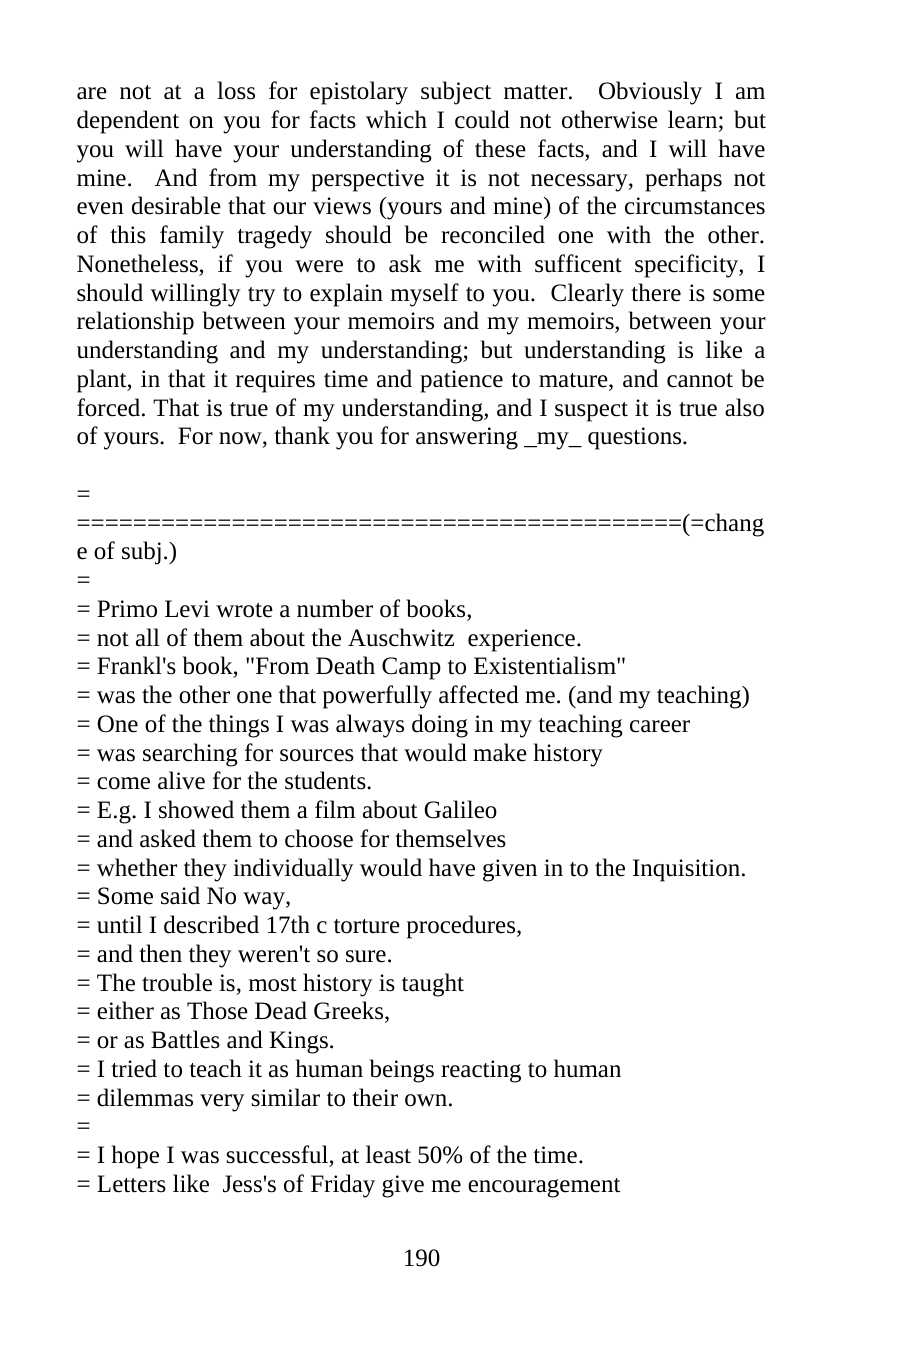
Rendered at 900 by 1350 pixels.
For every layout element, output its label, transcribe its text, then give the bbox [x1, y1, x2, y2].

text = dilemmas very similar to their own. [76, 1083, 766, 1111]
text = and then they weren't so sure. [76, 939, 766, 968]
text = Letters like Jess's of Friday give me encouragement [76, 1169, 766, 1198]
text = [76, 1111, 766, 1140]
text = E.g. I showed them a film about Galileo [76, 795, 766, 824]
text are not at a loss for epistolary subject matter. Obviously I am dependent on you for facts which I could not otherwise learn; but you will have your understanding of these facts, and I will have mine. And from my perspective it is not necessary, perhaps not even desirable that our views (yours and mine) of the circumstances of this family tragedy should be reconciled one with the other. Nonetheless, if you were to ask me with sufficent specificity, I should willingly try to explain myself to you. Clearly there is some relationship between your memoirs and my memoirs, between your understanding and my understanding; but understanding is like a plant, in that it requires time and patience to mature, and cannot be forced. That is true of my understanding, and I suspect it is true also of yours. For now, thank you for answering _my_ questions. [76, 76, 766, 450]
text = or as Battles and Kings. [76, 1025, 766, 1054]
text = whether they individually would have given in to the Inquisition. [76, 853, 766, 881]
text = until I described 17th c torture procedures, [76, 910, 766, 939]
text = I tried to teach it as human beings reacting to human [76, 1054, 766, 1083]
text = One of the things I was always doing in my teaching career [76, 709, 766, 738]
text = and asked them to choose for themselves [76, 824, 766, 853]
text = Frankl's book, "From Death Camp to Existentialism" [76, 651, 766, 680]
text = [76, 565, 766, 594]
text = either as Those Dead Greeks, [76, 996, 766, 1025]
text = come alive for the students. [76, 766, 766, 795]
text = Primo Levi wrote a number of books, [76, 594, 766, 623]
text = I hope I was successful, at least 50% of the time. [76, 1140, 766, 1169]
text = Some said No way, [76, 881, 766, 910]
text = ===========================================(=change of subj.) [76, 479, 766, 565]
text = was searching for sources that would make history [76, 738, 766, 766]
text = was the other one that powerfully affected me. (and my teaching) [76, 680, 766, 709]
text = The trouble is, most history is taught [76, 968, 766, 996]
text = not all of them about the Auschwitz experience. [76, 623, 766, 651]
